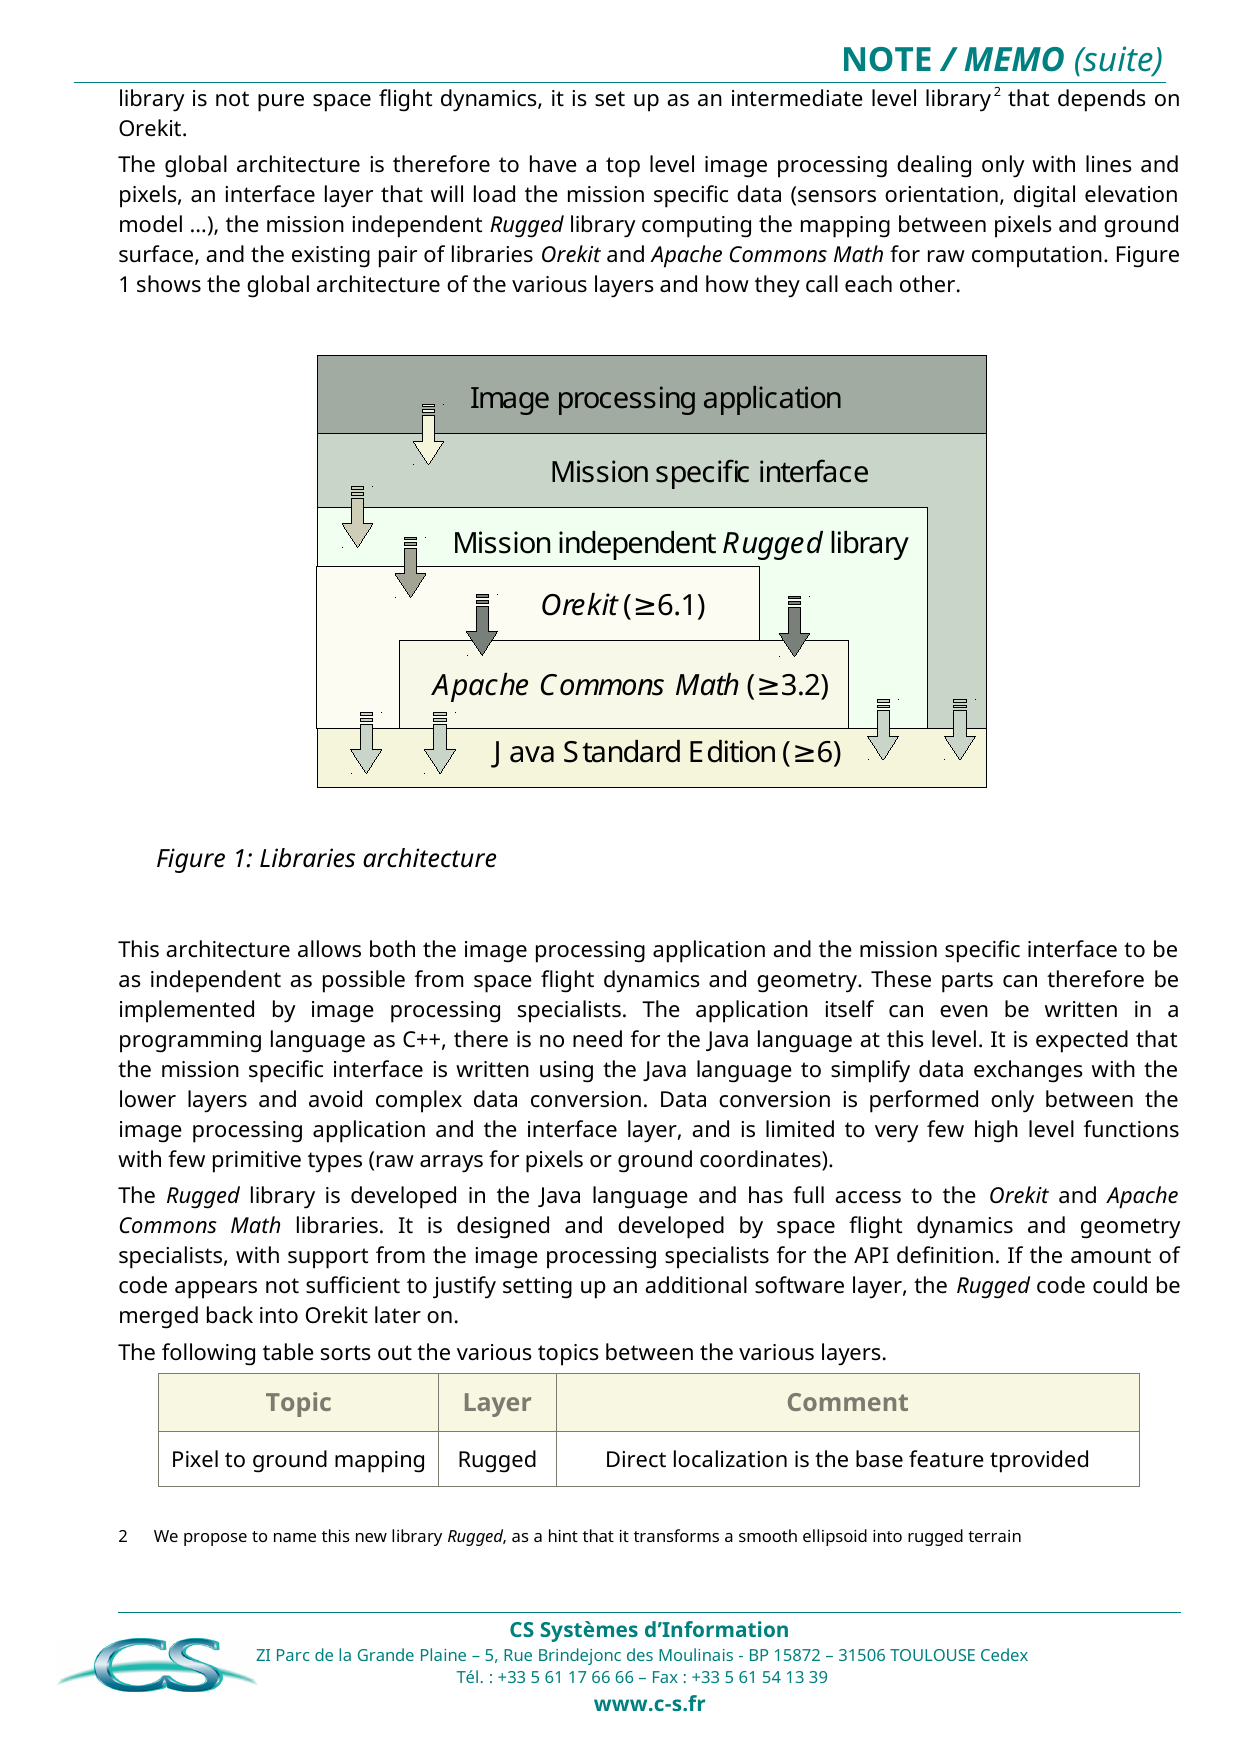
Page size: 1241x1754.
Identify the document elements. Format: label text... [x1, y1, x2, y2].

text The Rugged library is developed in the Java language and has full access to the Orekit and Apache Commons Math libraries. It is designed and developed by space flight dynamics and geometry specialists, with support from the image processing specialists for the API definition. If the amount of code appears not sufficient to justify setting up an additional software layer, the Rugged code could be merged back into Orekit later on. [118, 1180, 1181, 1330]
table_cell Pixel to ground mapping [159, 1432, 438, 1486]
text library is not pure space flight dynamics, it is set up as an intermediate level library that depends on Orekit. [118, 83, 1181, 143]
table_header Layer [439, 1374, 556, 1431]
picture [55, 1638, 259, 1692]
table_cell Rugged [439, 1432, 556, 1486]
text Figure 1: Libraries architecture [156, 324, 1157, 875]
text The global architecture is therefore to have a top level image processing dealing only with lines and pixels, an interface layer that will load the mission specific data (sensors orientation, digital elevation model …), the mission independent Rugged library computing the mapping between pixels and ground surface, and the existing pair of libraries Orekit and Apache Commons Math for raw computation. Figure 1 shows the global architecture of the various layers and how they call each other. [118, 149, 1181, 299]
text This architecture allows both the image processing application and the mission specific interface to be as independent as possible from space flight dynamics and geometry. These parts can therefore be implemented by image processing specialists. The application itself can even be written in a programming language as C++, there is no need for the Java language at this level. It is expected that the mission specific interface is written using the Java language to simplify data exchanges with the lower layers and avoid complex data conversion. Data conversion is performed only between the image processing application and the interface layer, and is limited to very few high level functions with few primitive types (raw arrays for pixels or ground coordinates). [118, 305, 1181, 1174]
text We propose to name this new library Rugged, as a hint that it transforms a smooth ellipsoid into rugged terrain [118, 1524, 1181, 1547]
table_cell Direct localization is the base feature tprovided [557, 1432, 1139, 1486]
text The following table sorts out the various topics between the various layers. [118, 1336, 1181, 1366]
table_header Comment [557, 1374, 1139, 1431]
table_header Topic [159, 1374, 438, 1431]
